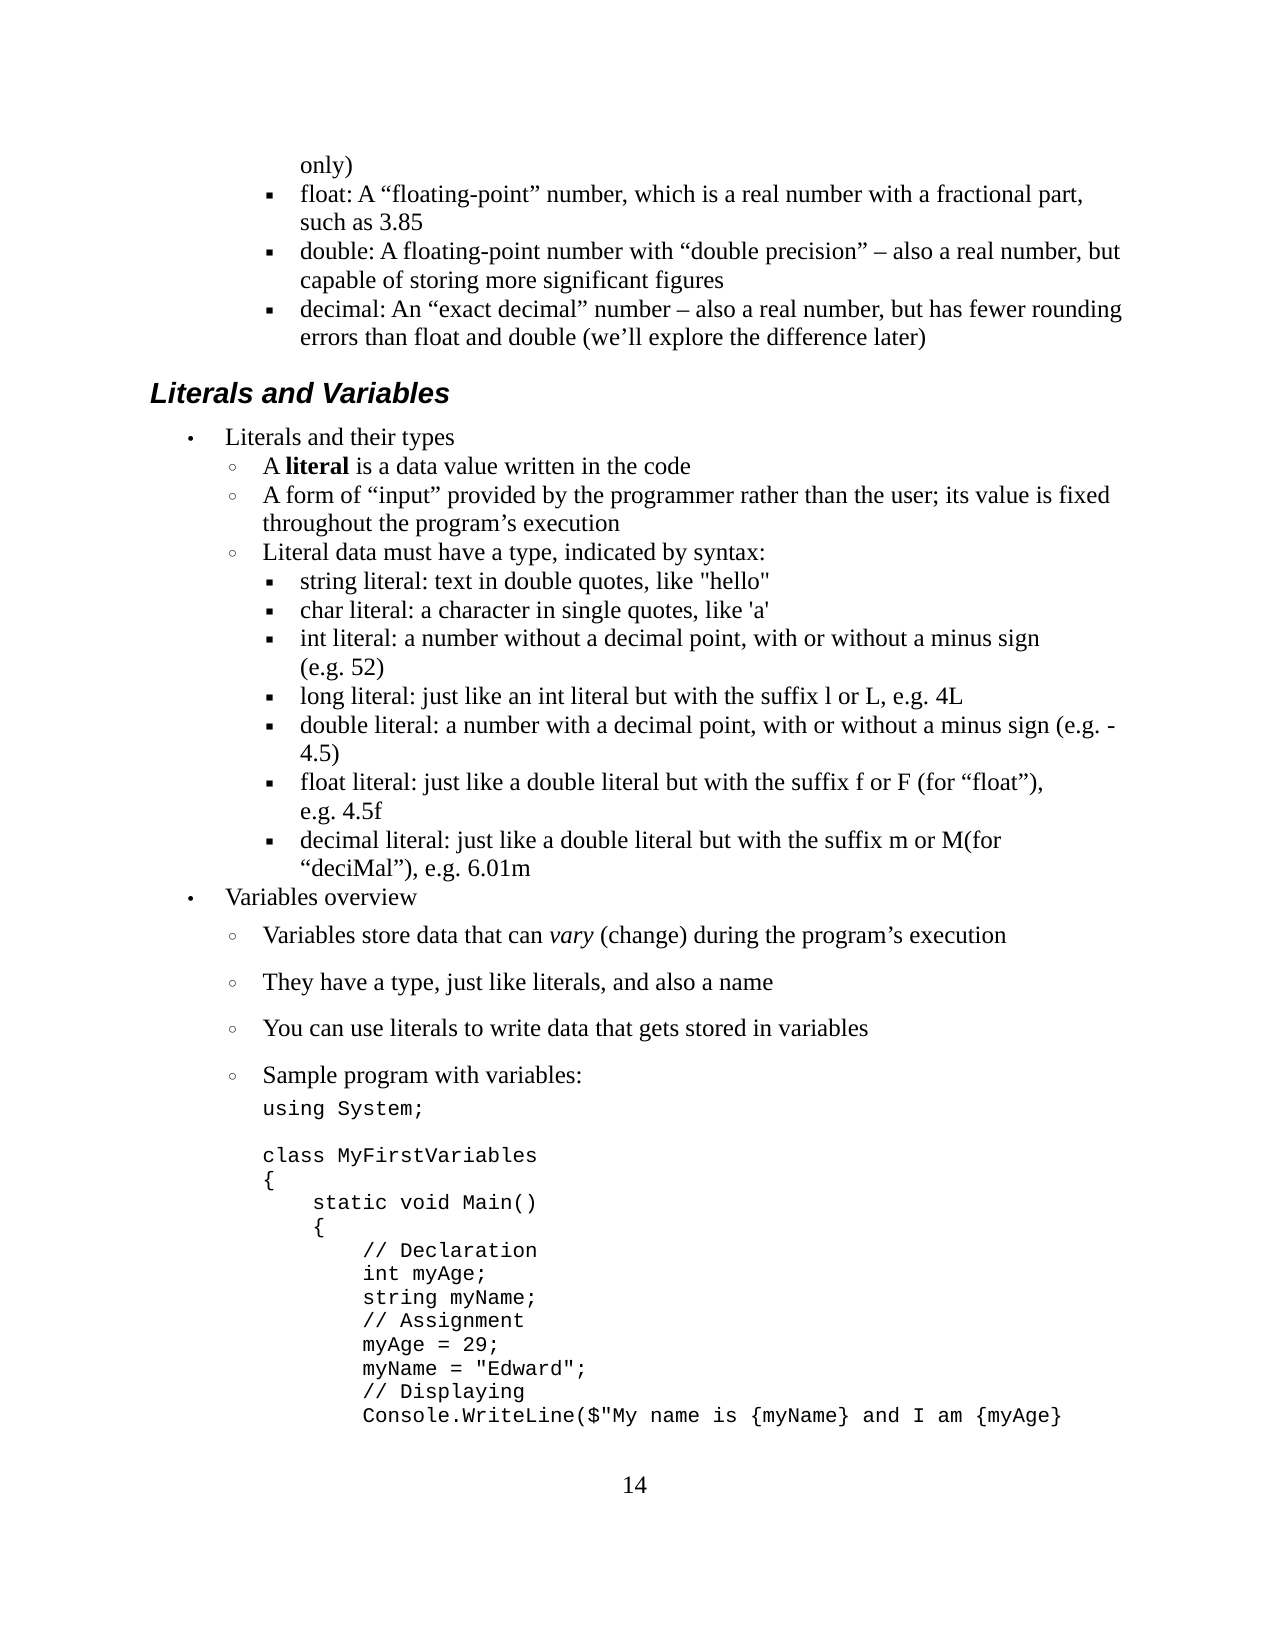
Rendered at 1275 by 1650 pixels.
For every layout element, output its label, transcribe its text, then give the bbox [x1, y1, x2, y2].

list string myName; [225, 1287, 1125, 1311]
list static void Main() [225, 1192, 1125, 1216]
list Console.WriteLine($"My name is {myName} and I am {myAge} [225, 1405, 1125, 1429]
list Sample program with variables: [225, 1060, 1125, 1089]
list Literals and their types [187, 422, 1125, 451]
list only) [262, 150, 1125, 179]
list { [225, 1216, 1125, 1239]
list decimal: An “exact decimal” number – also a real number, but has fewer rounding errors than float and double (we’ll explore the difference later) [262, 294, 1125, 351]
list class MyFirstVariables [225, 1145, 1125, 1169]
list A form of “input” provided by the programmer rather than the user; its value is fixed throughout the program’s execution [225, 480, 1125, 537]
list They have a type, just like literals, and also a name [225, 967, 1125, 995]
list long literal: just like an int literal but with the suffix l or L, e.g. 4L [262, 681, 1125, 710]
list // Displaying [225, 1381, 1125, 1405]
list decimal literal: just like a double literal but with the suffix m or M(for “deciMal”), e.g. 6.01m [262, 825, 1125, 882]
list A literal is a data value written in the code [225, 451, 1125, 480]
list using System; [225, 1098, 1125, 1121]
list myAge = 29; [225, 1334, 1125, 1358]
list // Assignment [225, 1311, 1125, 1334]
list char literal: a character in single quotes, like 'a' [262, 595, 1125, 623]
list float literal: just like a double literal but with the suffix f or F (for “float”), e.g. 4.5f [262, 767, 1125, 825]
list double literal: a number with a decimal point, with or without a minus sign (e.g. -4.5) [262, 710, 1125, 767]
list Literal data must have a type, indicated by syntax: [225, 537, 1125, 566]
subtitle Literals and Variables [150, 376, 1125, 410]
list // Declaration [225, 1239, 1125, 1263]
list { [225, 1169, 1125, 1192]
list float: A “floating-point” number, which is a real number with a fractional part, such as 3.85 [262, 179, 1125, 236]
list Variables store data that can vary (change) during the program’s execution [225, 920, 1125, 949]
list string literal: text in double quotes, like "hello" [262, 566, 1125, 595]
list You can use literals to write data that gets stored in variables [225, 1013, 1125, 1042]
list Variables overview [187, 882, 1125, 911]
list int literal: a number without a decimal point, with or without a minus sign (e.g. 52) [262, 623, 1125, 681]
list myName = "Edward"; [225, 1358, 1125, 1381]
list double: A floating-point number with “double precision” – also a real number, but capable of storing more significant figures [262, 236, 1125, 294]
list int myAge; [225, 1263, 1125, 1287]
